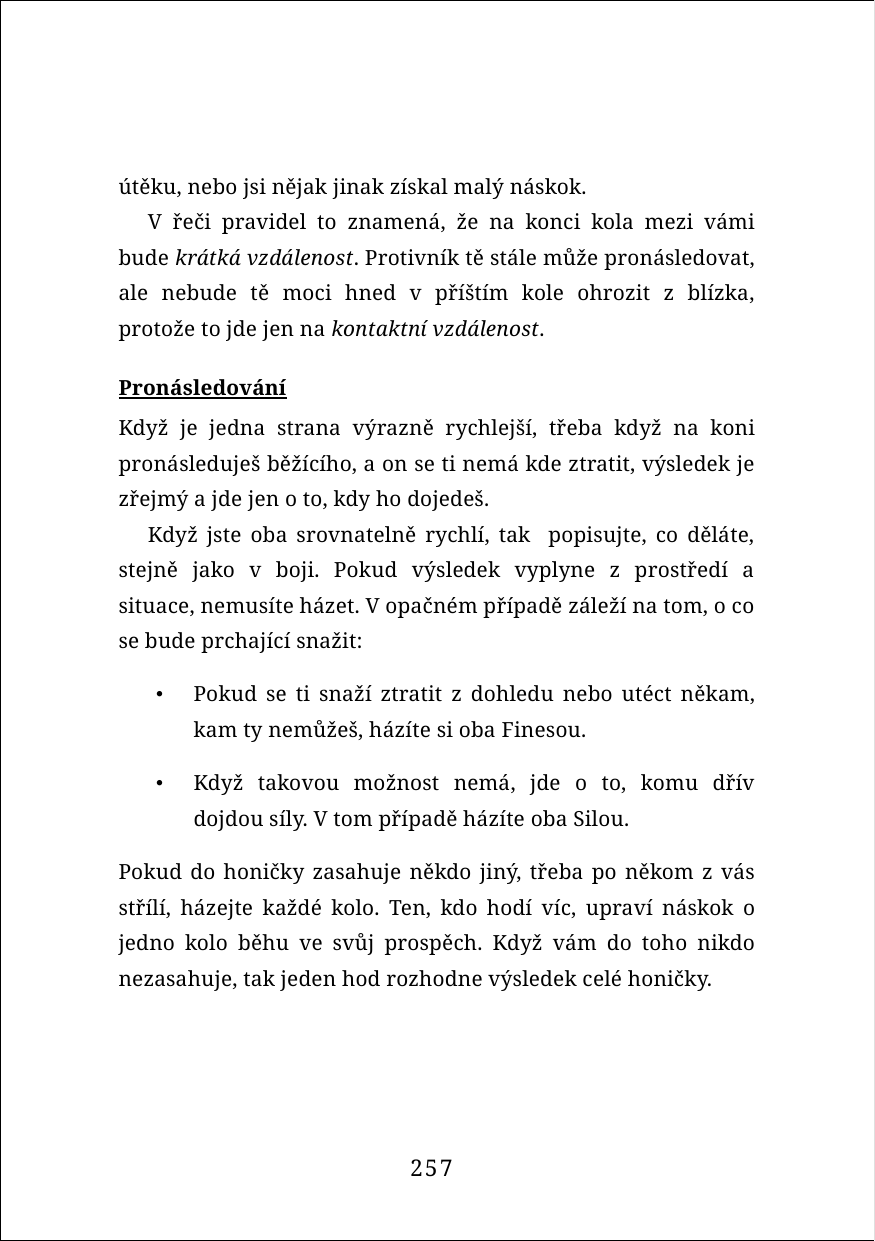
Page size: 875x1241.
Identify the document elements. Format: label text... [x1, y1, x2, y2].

subtitle Pronásledování [118, 373, 756, 401]
list Pokud se ti snaží ztratit z dohledu nebo utéct někam, kam ty nemůžeš, házíte si oba Finesou. [156, 679, 756, 743]
text Když je jedna strana výrazně rychlejší, třeba když na koni pronásleduješ běžícího, a on se ti nemá kde ztratit, výsledek je zřejmý a jde jen o to, kdy ho dojedeš. Když jste oba srovnatelně rychlí, tak popisujte, co děláte, stejně jako v boji. Pokud výsledek vyplyne z prostředí a situace, nemusíte házet. V opačném případě záleží na tom, o co se bude prchající snažit: [118, 413, 756, 655]
text útěku, nebo jsi nějak jinak získal malý náskok. V řeči pravidel to znamená, že na konci kola mezi vámi bude krátká vzdálenost. Protivník tě stále může pronásledovat, ale nebude tě moci hned v příštím kole ohrozit z blízka, protože to jde jen na kontaktní vzdálenost. [118, 172, 756, 342]
list Když takovou možnost nemá, jde o to, komu dřív dojdou síly. V tom případě házíte oba Silou. [156, 768, 756, 832]
text Pokud do honičky zasahuje někdo jiný, třeba po někom z vás střílí, házejte každé kolo. Ten, kdo hodí víc, upraví náskok o jedno kolo běhu ve svůj prospěch. Když vám do toho nikdo nezasahuje, tak jeden hod rozhodne výsledek celé honičky. [118, 857, 756, 992]
